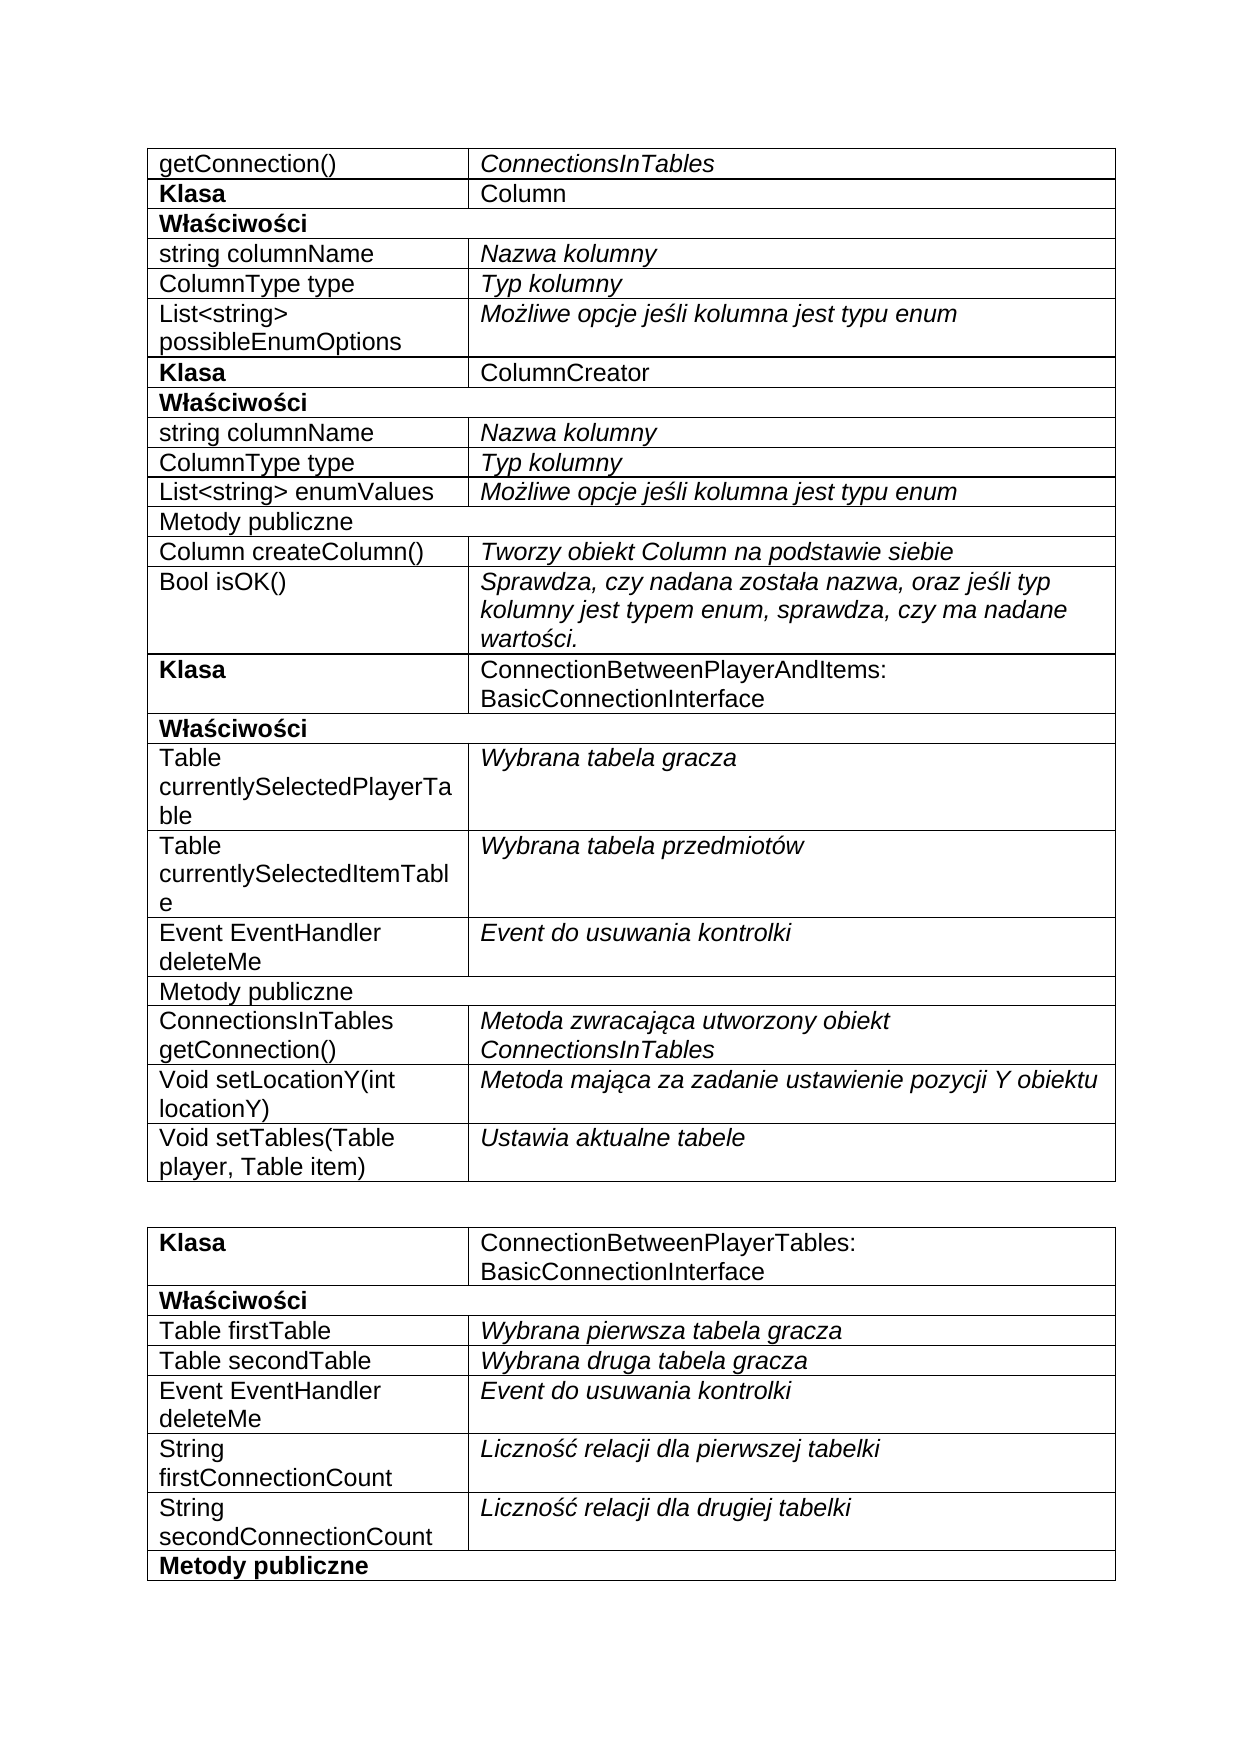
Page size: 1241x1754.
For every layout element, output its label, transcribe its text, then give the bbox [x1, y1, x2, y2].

table_cell String firstConnectionCount [148, 1434, 468, 1492]
table_cell Event do usuwania kontrolki [469, 1376, 1115, 1433]
table_cell Właściwości [148, 388, 1115, 417]
table_cell Metody publiczne [148, 507, 1115, 536]
table_cell ColumnType type [148, 448, 468, 476]
table_cell Metody publiczne [148, 1551, 1115, 1580]
table_cell Wybrana druga tabela gracza [469, 1346, 1115, 1374]
table_header ColumnCreator [469, 358, 1115, 387]
table_cell Nazwa kolumny [469, 418, 1115, 447]
table_cell Typ kolumny [469, 269, 1115, 298]
table_cell Nazwa kolumny [469, 239, 1115, 268]
table_cell Właściwości [148, 1286, 1115, 1315]
table_cell Metoda mająca za zadanie ustawienie pozycji Y obiektu [469, 1065, 1115, 1122]
table_cell Event EventHandler deleteMe [148, 1376, 468, 1433]
table_cell List<string> enumValues [148, 478, 468, 506]
table_cell Column createColumn() [148, 537, 468, 566]
table_cell Metody publiczne [148, 977, 1115, 1005]
table_cell Sprawdza, czy nadana została nazwa, oraz jeśli typ kolumny jest typem enum, sprawdza, czy ma nadane wartości. [469, 567, 1115, 653]
table_cell Bool isOK() [148, 567, 468, 653]
table_cell Możliwe opcje jeśli kolumna jest typu enum [469, 478, 1115, 506]
table_cell Liczność relacji dla pierwszej tabelki [469, 1434, 1115, 1492]
table_cell Table secondTable [148, 1346, 468, 1374]
table_cell List<string> possibleEnumOptions [148, 299, 468, 356]
table_cell String secondConnectionCount [148, 1493, 468, 1550]
table_header Column [469, 180, 1115, 208]
table_cell ConnectionsInTables [469, 149, 1115, 177]
table_cell string columnName [148, 239, 468, 268]
table_cell ColumnType type [148, 269, 468, 298]
table_cell Table currentlySelectedPlayerTable [148, 744, 468, 830]
table_cell Właściwości [148, 209, 1115, 238]
table_cell string columnName [148, 418, 468, 447]
table_cell Event EventHandler deleteMe [148, 918, 468, 976]
table_cell getConnection() [148, 149, 468, 177]
table_cell Tworzy obiekt Column na podstawie siebie [469, 537, 1115, 566]
table_header ConnectionBetweenPlayerAndItems: BasicConnectionInterface [469, 655, 1115, 713]
table_cell Void setTables(Table player, Table item) [148, 1124, 468, 1181]
table_cell Wybrana tabela przedmiotów [469, 831, 1115, 917]
table_header Klasa [148, 655, 468, 713]
table_cell Typ kolumny [469, 448, 1115, 476]
table_header ConnectionBetweenPlayerTables: BasicConnectionInterface [469, 1228, 1115, 1285]
table_cell Wybrana tabela gracza [469, 744, 1115, 830]
table_cell Właściwości [148, 714, 1115, 742]
table_cell Metoda zwracająca utworzony obiekt ConnectionsInTables [469, 1006, 1115, 1064]
table_cell Wybrana pierwsza tabela gracza [469, 1316, 1115, 1345]
table_cell Table firstTable [148, 1316, 468, 1345]
table_cell Table currentlySelectedItemTable [148, 831, 468, 917]
table_cell Możliwe opcje jeśli kolumna jest typu enum [469, 299, 1115, 356]
table_cell Ustawia aktualne tabele [469, 1124, 1115, 1181]
table_header Klasa [148, 358, 468, 387]
table_cell Void setLocationY(int locationY) [148, 1065, 468, 1122]
table_header Klasa [148, 180, 468, 208]
table_cell ConnectionsInTables getConnection() [148, 1006, 468, 1064]
table_cell Event do usuwania kontrolki [469, 918, 1115, 976]
table_cell Liczność relacji dla drugiej tabelki [469, 1493, 1115, 1550]
table_header Klasa [148, 1228, 468, 1285]
